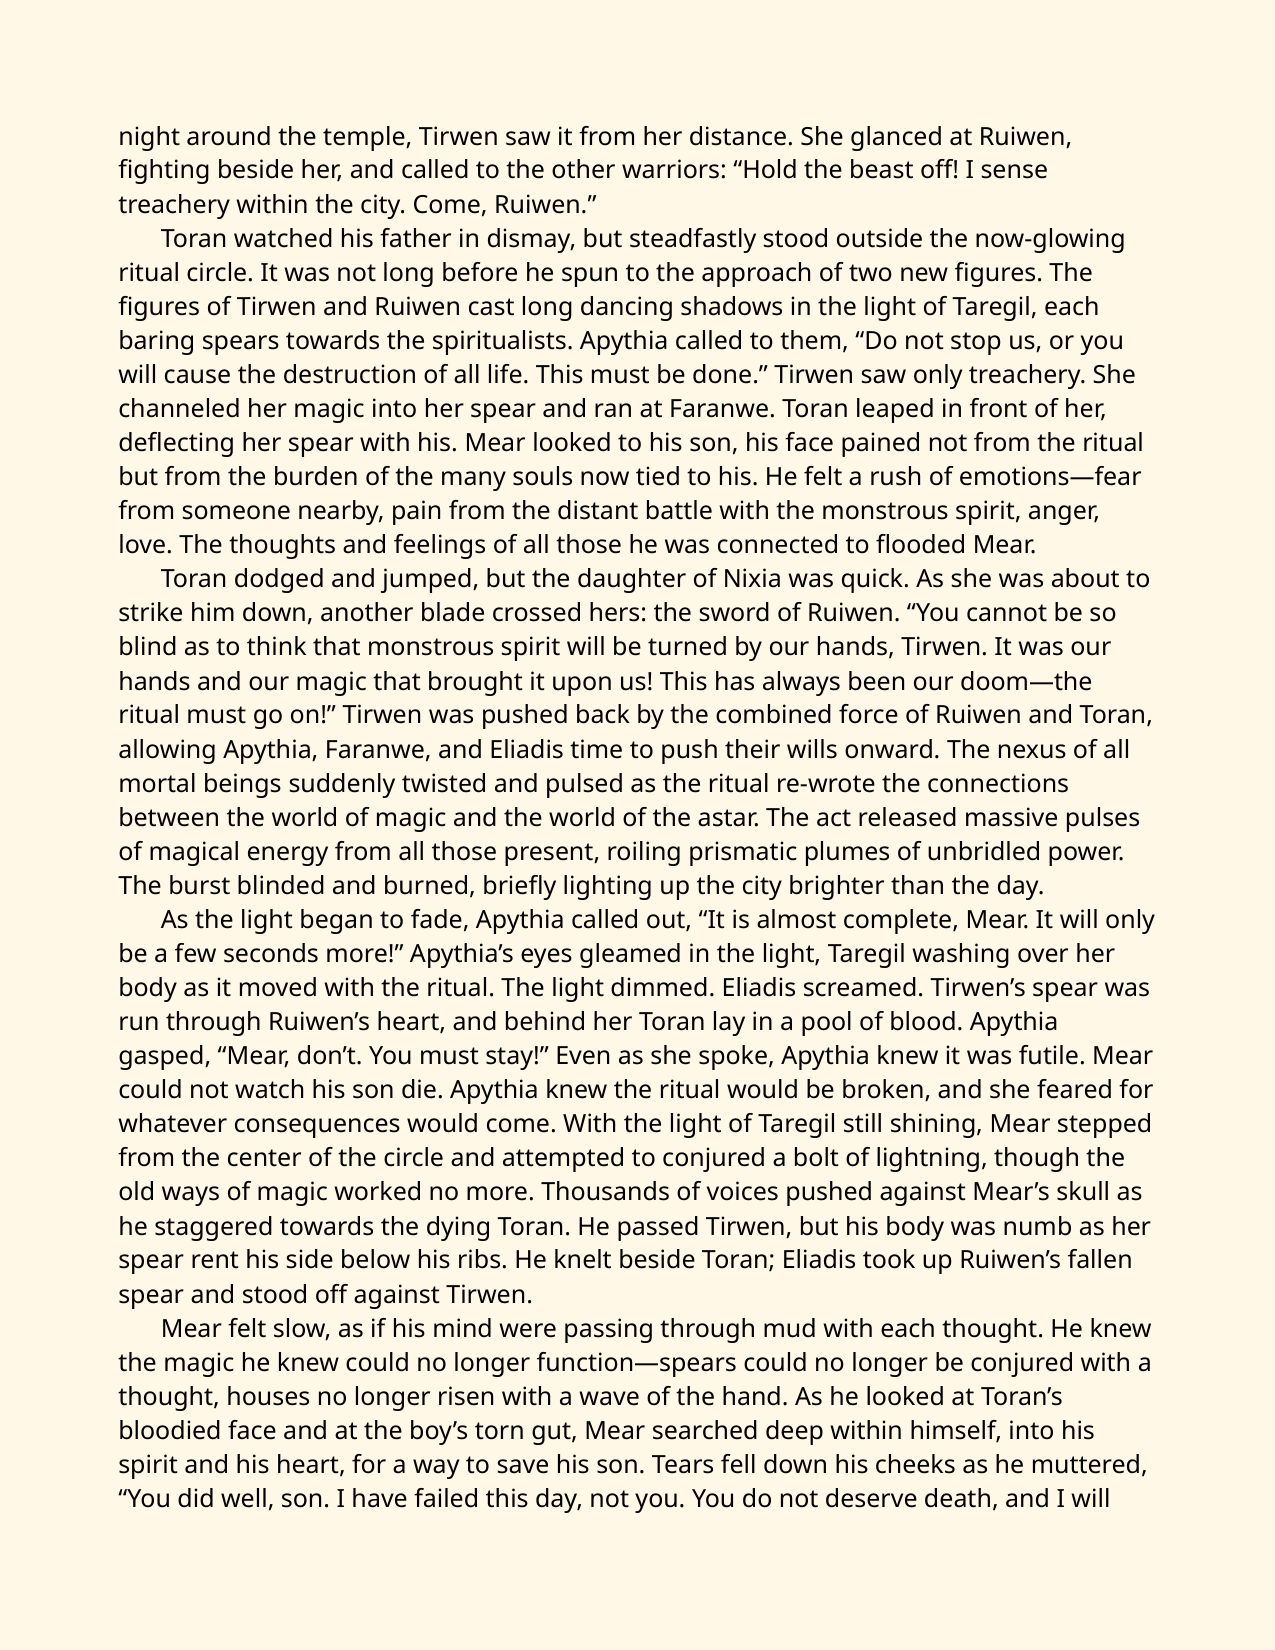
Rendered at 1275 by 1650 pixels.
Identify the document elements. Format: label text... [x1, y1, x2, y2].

text night around the temple, Tirwen saw it from her distance. She glanced at Ruiwen, fighting beside her, and called to the other warriors: “Hold the beast off! I sense treachery within the city. Come, Ruiwen.” [118, 118, 1157, 220]
text Mear felt slow, as if his mind were passing through mud with each thought. He knew the magic he knew could no longer function—spears could no longer be conjured with a thought, houses no longer risen with a wave of the hand. As he looked at Toran’s bloodied face and at the boy’s torn gut, Mear searched deep within himself, into his spirit and his heart, for a way to save his son. Tears fell down his cheeks as he muttered, “You did well, son. I have failed this day, not you. You do not deserve death, and I will [118, 1310, 1157, 1515]
text Toran dodged and jumped, but the daughter of Nixia was quick. As she was about to strike him down, another blade crossed hers: the sword of Ruiwen. “You cannot be so blind as to think that monstrous spirit will be turned by our hands, Tirwen. It was our hands and our magic that brought it upon us! This has always been our doom—the ritual must go on!” Tirwen was pushed back by the combined force of Ruiwen and Toran, allowing Apythia, Faranwe, and Eliadis time to push their wills onward. The nexus of all mortal beings suddenly twisted and pulsed as the ritual re-wrote the connections between the world of magic and the world of the astar. The act released massive pulses of magical energy from all those present, roiling prismatic plumes of unbridled power. The burst blinded and burned, briefly lighting up the city brighter than the day. [118, 561, 1157, 902]
text Toran watched his father in dismay, but steadfastly stood outside the now-glowing ritual circle. It was not long before he spun to the approach of two new figures. The figures of Tirwen and Ruiwen cast long dancing shadows in the light of Taregil, each baring spears towards the spiritualists. Apythia called to them, “Do not stop us, or you will cause the destruction of all life. This must be done.” Tirwen saw only treachery. She channeled her magic into her spear and ran at Faranwe. Toran leaped in front of her, deflecting her spear with his. Mear looked to his son, his face pained not from the ritual but from the burden of the many souls now tied to his. He felt a rush of emotions—fear from someone nearby, pain from the distant battle with the monstrous spirit, anger, love. The thoughts and feelings of all those he was connected to flooded Mear. [118, 220, 1157, 561]
text As the light began to fade, Apythia called out, “It is almost complete, Mear. It will only be a few seconds more!” Apythia’s eyes gleamed in the light, Taregil washing over her body as it moved with the ritual. The light dimmed. Eliadis screamed. Tirwen’s spear was run through Ruiwen’s heart, and behind her Toran lay in a pool of blood. Apythia gasped, “Mear, don’t. You must stay!” Even as she spoke, Apythia knew it was futile. Mear could not watch his son die. Apythia knew the ritual would be broken, and she feared for whatever consequences would come. With the light of Taregil still shining, Mear stepped from the center of the circle and attempted to conjured a bolt of lightning, though the old ways of magic worked no more. Thousands of voices pushed against Mear’s skull as he staggered towards the dying Toran. He passed Tirwen, but his body was numb as her spear rent his side below his ribs. He knelt beside Toran; Eliadis took up Ruiwen’s fallen spear and stood off against Tirwen. [118, 902, 1157, 1310]
